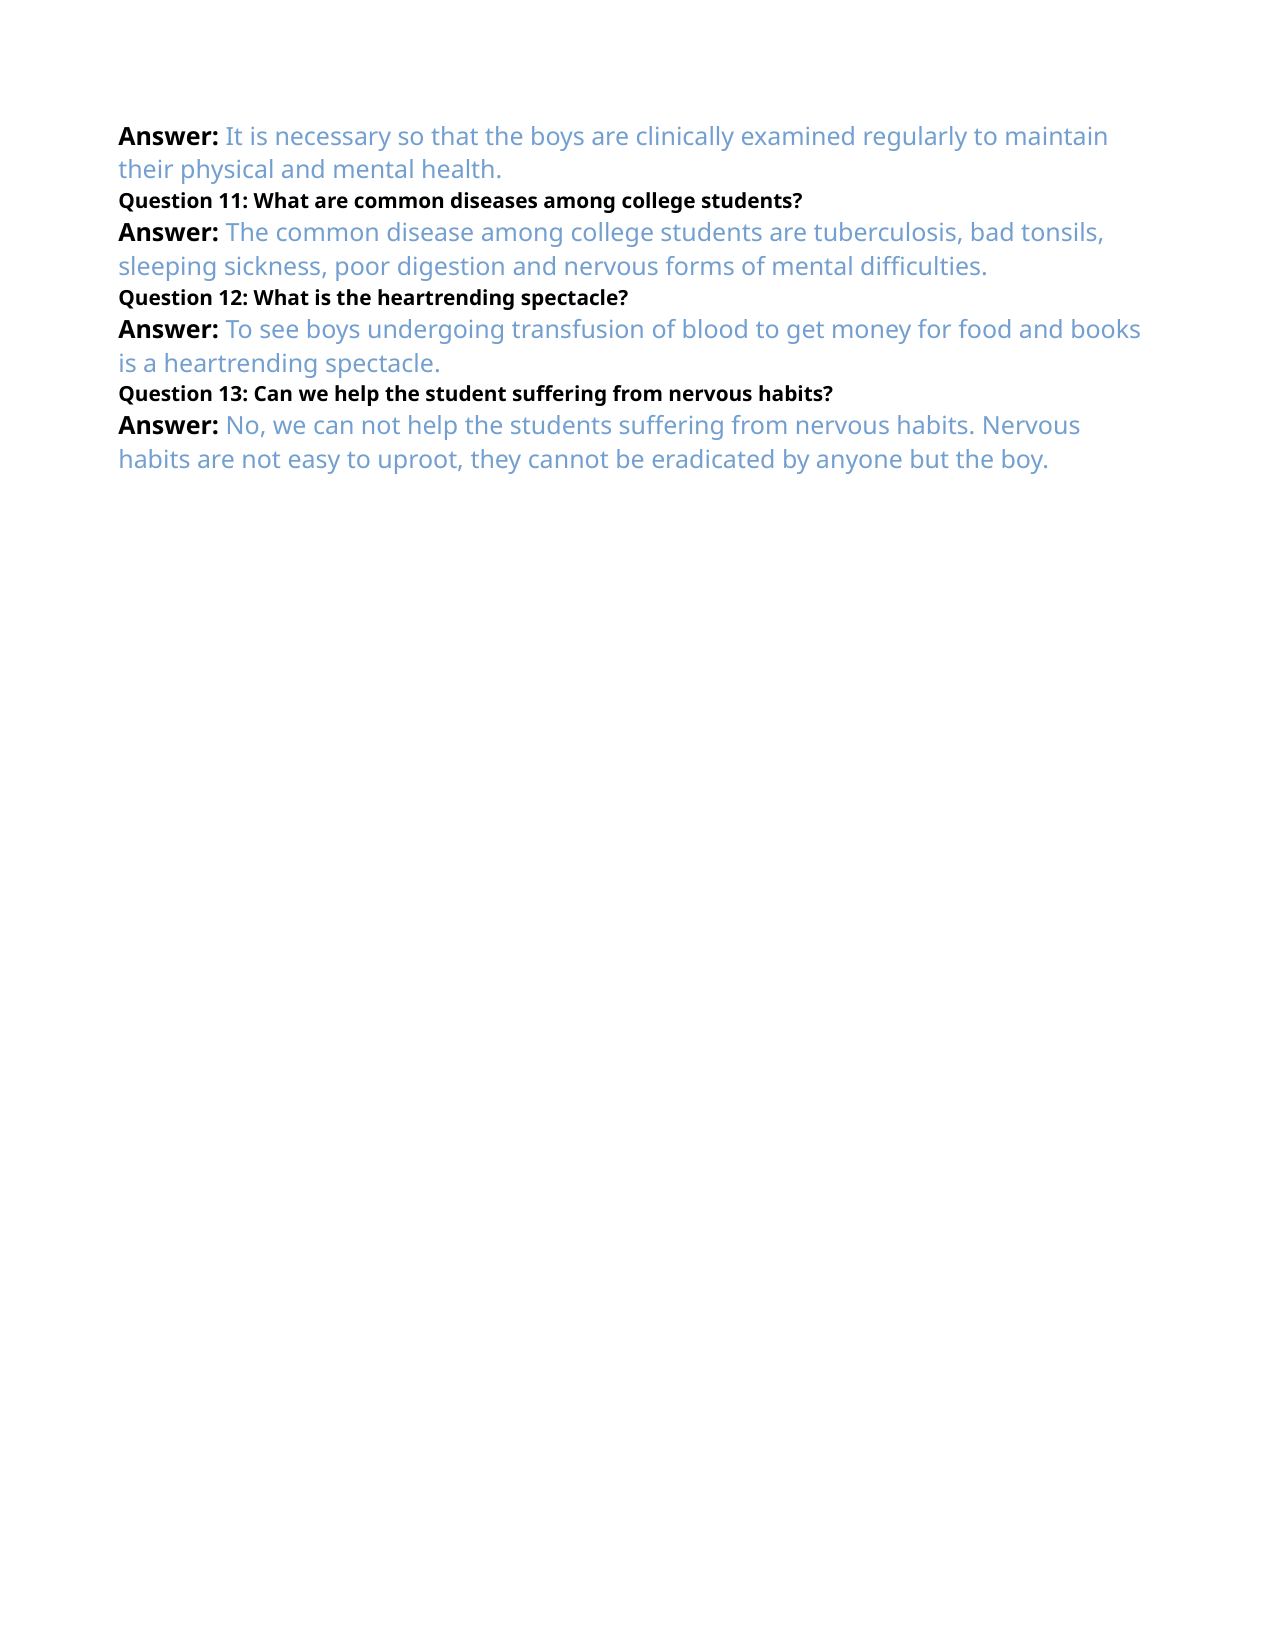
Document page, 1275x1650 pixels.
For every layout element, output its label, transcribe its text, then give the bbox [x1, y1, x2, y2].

text Answer: It is necessary so that the boys are clinically examined regularly to maintain their physical and mental health. [118, 118, 1157, 186]
text Question 11: What are common diseases among college students? Answer: The common disease among college students are tuberculosis, bad tonsils, sleeping sickness, poor digestion and nervous forms of mental difficulties. [118, 186, 1157, 283]
text Question 12: What is the heartrending spectacle? Answer: To see boys undergoing transfusion of blood to get money for food and books is a heartrending spectacle. [118, 283, 1157, 379]
text Question 13: Can we help the student suffering from nervous habits? Answer: No, we can not help the students suffering from nervous habits. Nervous habits are not easy to uproot, they cannot be eradicated by anyone but the boy. [118, 379, 1157, 476]
